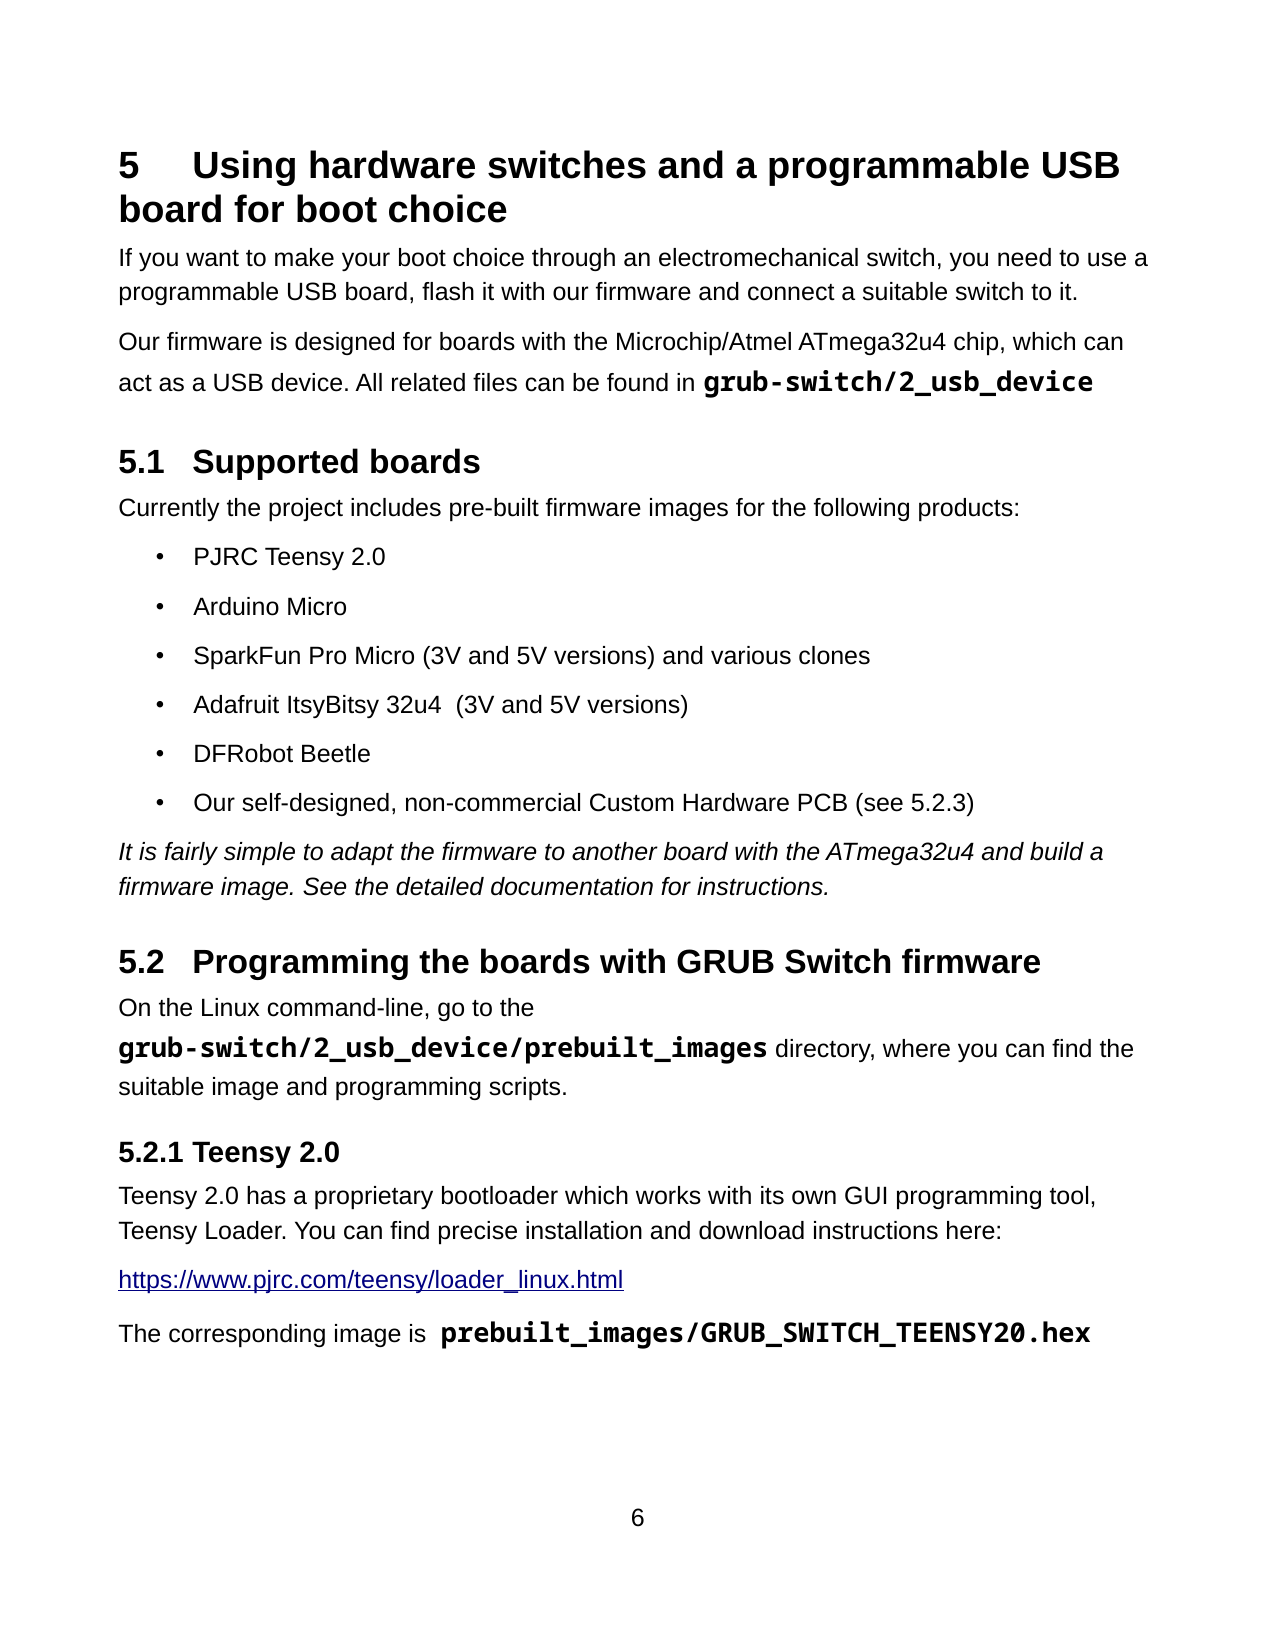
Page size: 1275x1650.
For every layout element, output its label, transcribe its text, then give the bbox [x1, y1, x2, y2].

list Arduino Micro [156, 591, 1157, 620]
list Adafruit ItsyBitsy 32u4 (3V and 5V versions) [156, 690, 1157, 719]
subtitle Programming the boards with GRUB Switch firmware [118, 942, 1157, 980]
subtitle Supported boards [118, 442, 1157, 481]
list DFRobot Beetle [156, 739, 1157, 768]
list Our self-designed, non-commercial Custom Hardware PCB (see 5.2.3) [156, 788, 1157, 817]
text https://www.pjrc.com/teensy/loader_linux.html [118, 1265, 1157, 1294]
text The corresponding image is prebuilt_images/GRUB_SWITCH_TEENSY20.hex [118, 1314, 1157, 1351]
text If you want to make your boot choice through an electromechanical switch, you need to use a programmable USB board, flash it with our firmware and connect a suitable switch to it. [118, 243, 1157, 306]
text It is fairly simple to adapt the firmware to another board with the ATmega32u4 and build a firmware image. See the detailed documentation for instructions. [118, 837, 1157, 901]
text Our firmware is designed for boards with the Microchip/Atmel ATmega32u4 chip, which can act as a USB device. All related files can be found in grub-switch/2_usb_device [118, 326, 1157, 399]
list SparkFun Pro Micro (3V and 5V versions) and various clones [156, 641, 1157, 669]
subtitle Teensy 2.0 [118, 1135, 1157, 1169]
list PJRC Teensy 2.0 [156, 542, 1157, 571]
text Currently the project includes pre-built firmware images for the following products: [118, 493, 1157, 522]
text Teensy 2.0 has a proprietary bootloader which works with its own GUI programming tool, Teensy Loader. You can find precise installation and download instructions here: [118, 1181, 1157, 1244]
subtitle Using hardware switches and a programmable USB board for boot choice [118, 143, 1157, 230]
text On the Linux command-line, go to the grub-switch/2_usb_device/prebuilt_images directory, where you can find the suitable image and programming scripts. [118, 993, 1157, 1100]
